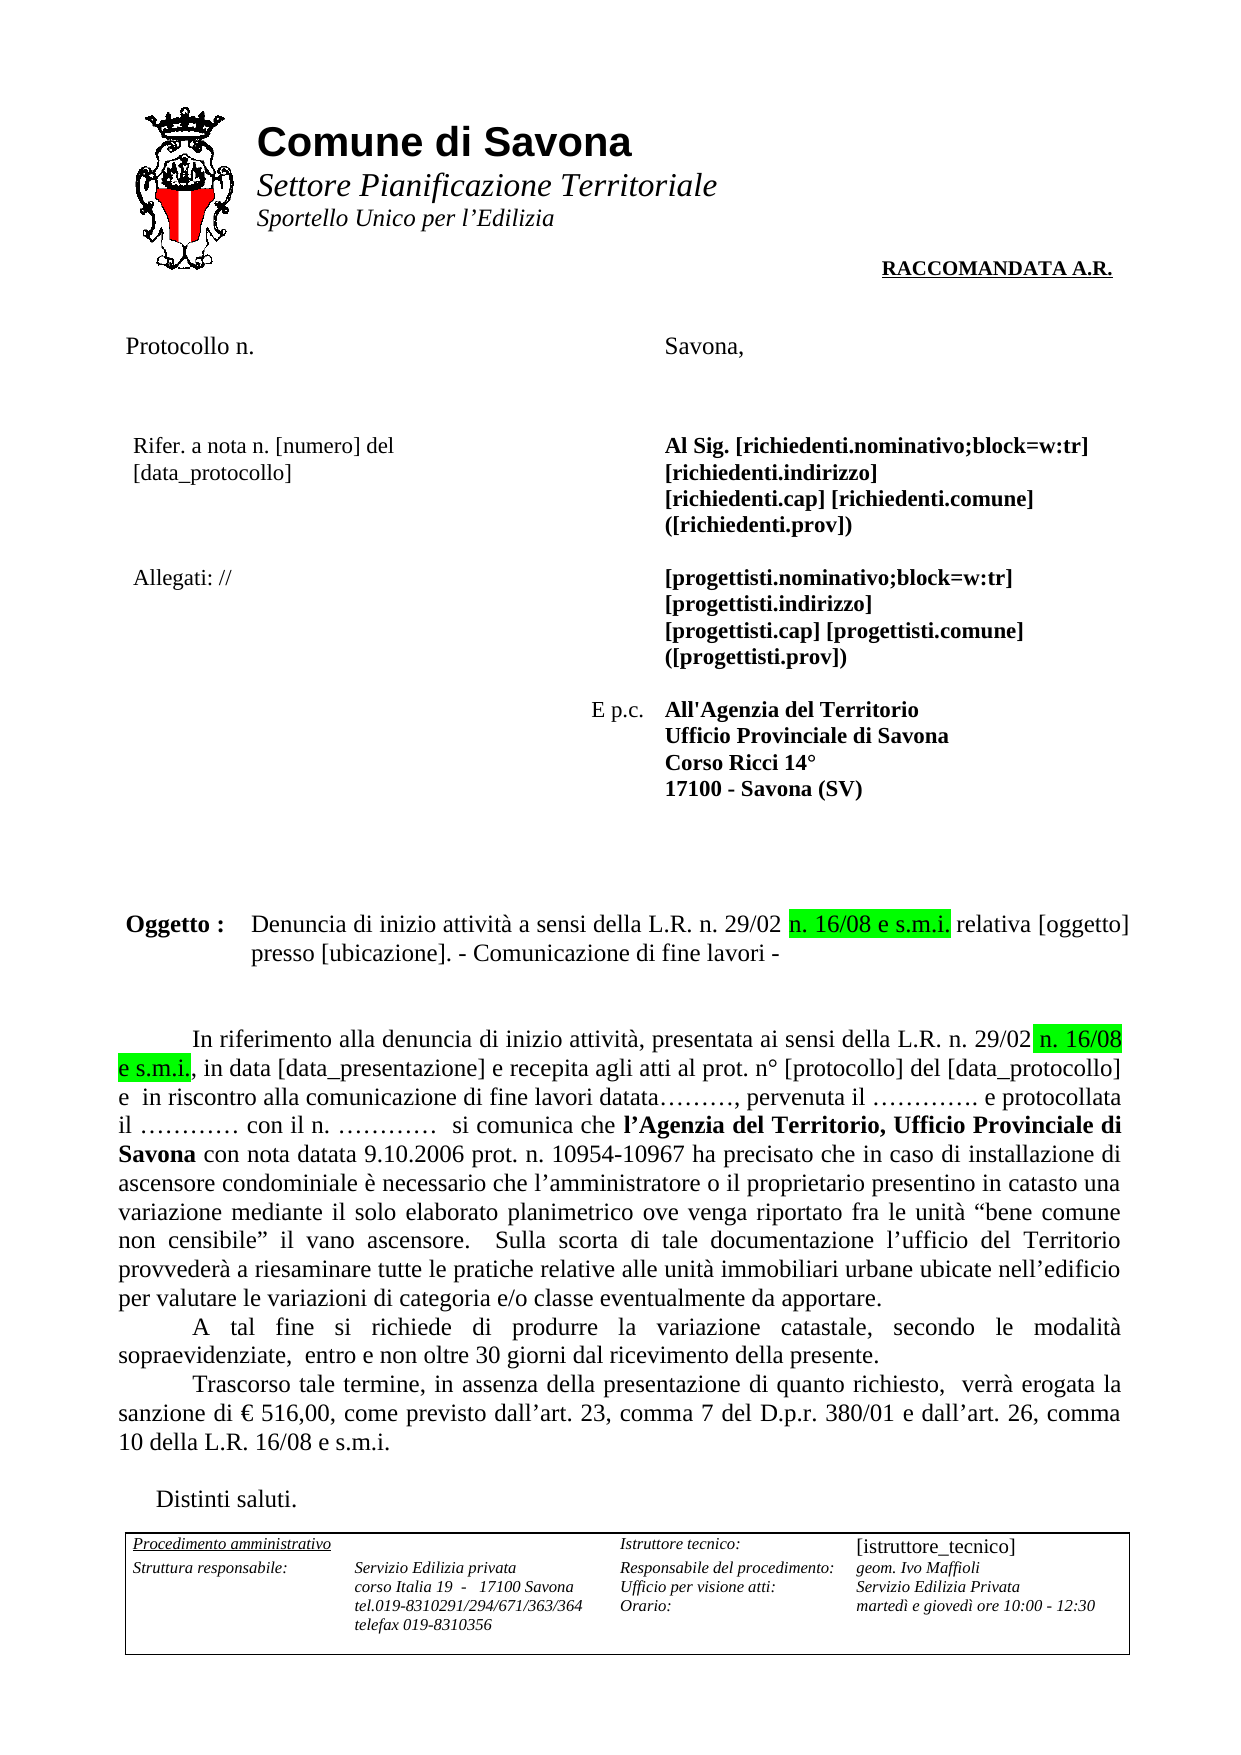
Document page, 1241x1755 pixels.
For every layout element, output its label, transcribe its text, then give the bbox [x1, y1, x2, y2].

text Trascorso tale termine, in assenza della presentazione di quanto richiesto, verrà erogata la sanzione di € 516,00, come previsto dall’art. 23, comma 7 del D.p.r. 380/01 e dall’art. 26, comma 10 della L.R. 16/08 e s.m.i. [118, 1369, 1122, 1456]
table_header [485, 433, 657, 564]
table_header Protocollo n. [118, 331, 657, 360]
table_header Denuncia di inizio attività a sensi della L.R. n. 29/02 n. 16/08 e s.m.i. relativa [oggetto] presso [ubicazione]. - Comunicazione di fine lavori - [244, 909, 1137, 967]
table_cell [126, 696, 484, 828]
table_cell [progettisti.nominativo;block=w:tr] [progettisti.indirizzo] [progettisti.cap] [progettisti.comune] ([progettisti.prov]) [657, 564, 1144, 696]
table_header Savona, [657, 331, 1137, 360]
table_header Al Sig. [richiedenti.nominativo;block=w:tr] [richiedenti.indirizzo] [richiedenti.cap] [richiedenti.comune] ([richiedenti.prov]) [657, 433, 1144, 564]
text Distinti saluti. [156, 1484, 1122, 1513]
table_header Oggetto : [118, 909, 243, 967]
table_cell All'Agenzia del Territorio Ufficio Provinciale di Savona Corso Ricci 14° 17100 - Savona (SV) [657, 696, 1144, 828]
table_header Rifer. a nota n. [numero] del [data_protocollo] [126, 433, 484, 564]
text In riferimento alla denuncia di inizio attività, presentata ai sensi della L.R. n. 29/02 n. 16/08 e s.m.i., in data [data_presentazione] e recepita agli atti al prot. n° [protocollo] del [data_protocollo] e in riscontro alla comunicazione di fine lavori datata………, pervenuta il …………. e protocollata il ………… con il n. ………… si comunica che l’Agenzia del Territorio, Ufficio Provinciale di Savona con nota datata 9.10.2006 prot. n. 10954-10967 ha precisato che in caso di installazione di ascensore condominiale è necessario che l’amministratore o il proprietario presentino in catasto una variazione mediante il solo elaborato planimetrico ove venga riportato fra le unità “bene comune non censibile” il vano ascensore. Sulla scorta di tale documentazione l’ufficio del Territorio provvederà a riesaminare tutte le pratiche relative alle unità immobiliari urbane ubicate nell’edificio per valutare le variazioni di categoria e/o classe eventualmente da apportare. [118, 1024, 1122, 1312]
table_cell Allegati: // [126, 564, 484, 696]
table_cell [485, 564, 657, 696]
table_cell E p.c. [485, 696, 657, 828]
text A tal fine si richiede di produrre la variazione catastale, secondo le modalità sopraevidenziate, entro e non oltre 30 giorni dal ricevimento della presente. [118, 1312, 1122, 1369]
